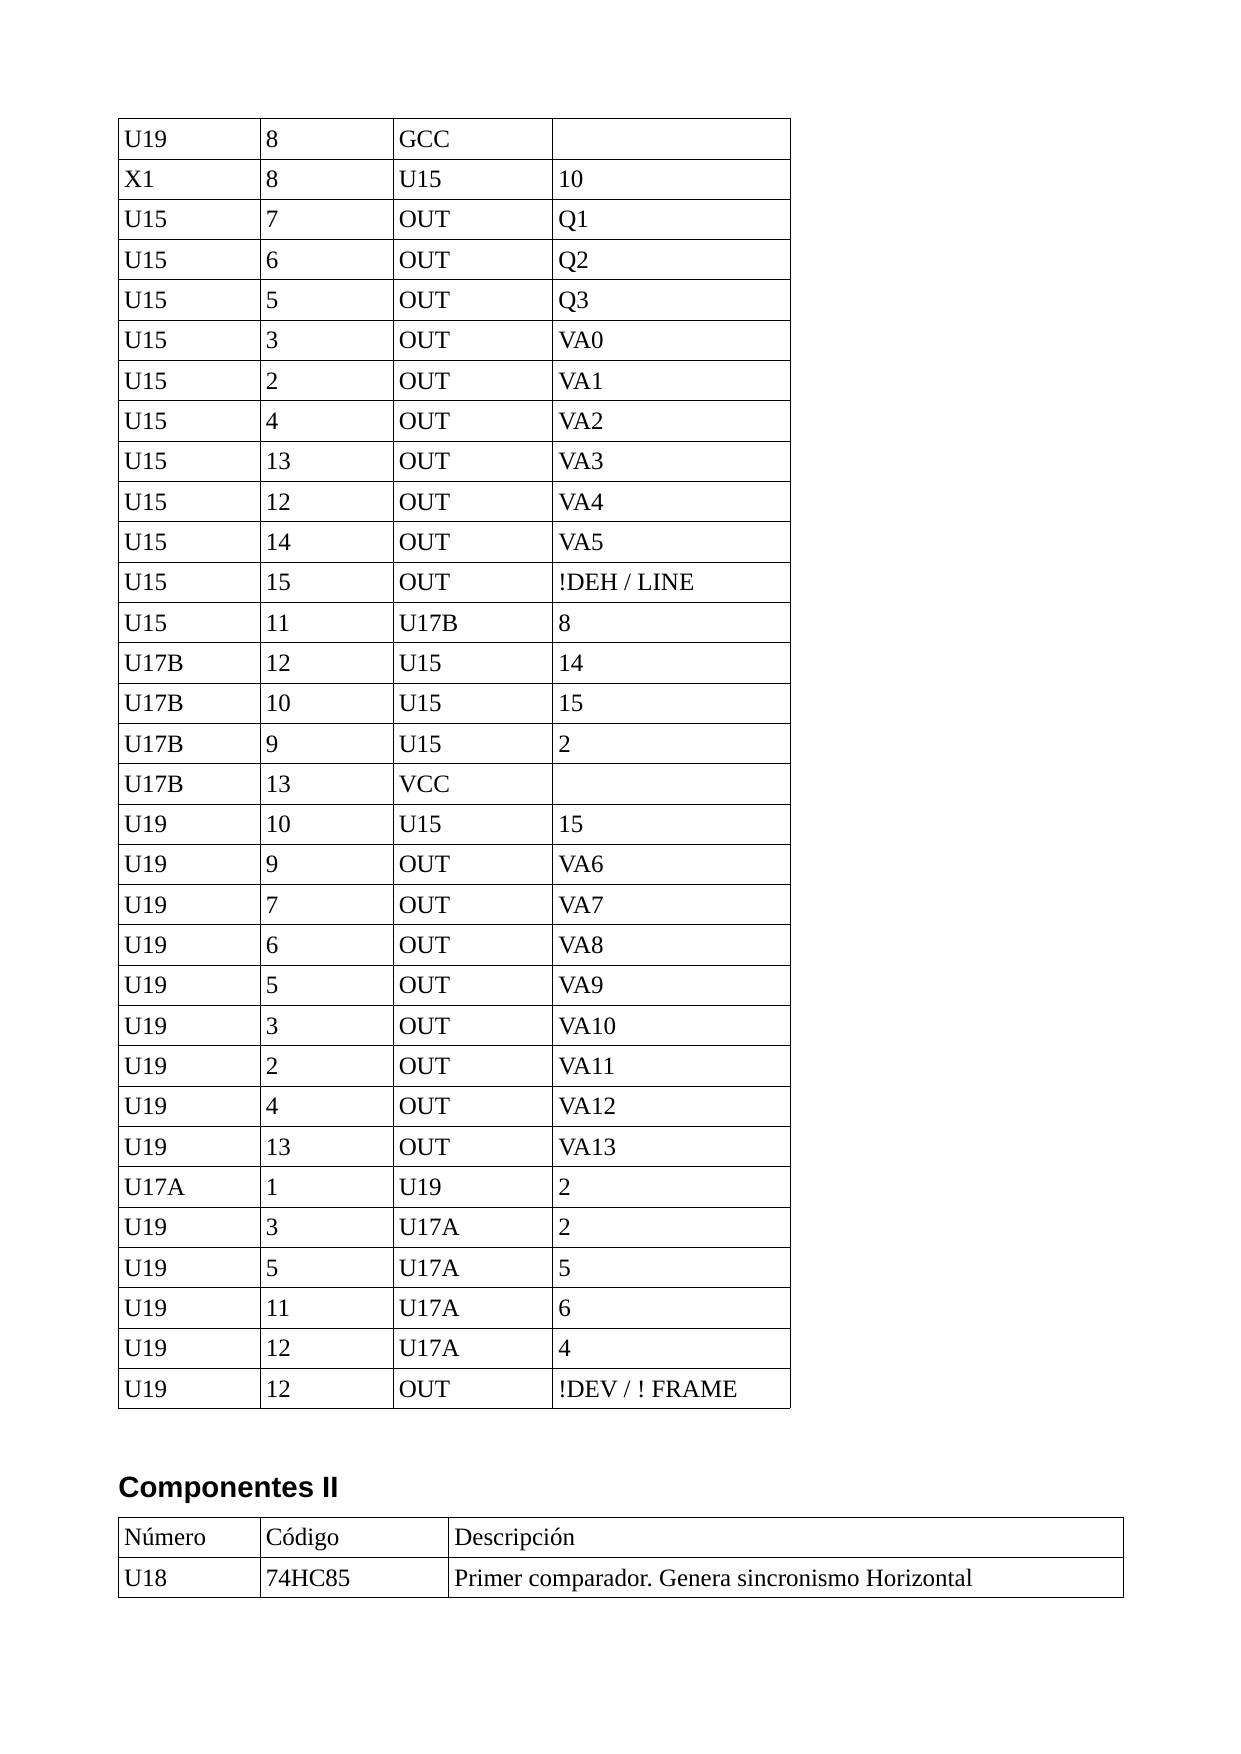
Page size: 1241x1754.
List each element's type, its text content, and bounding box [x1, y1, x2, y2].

table_cell 12 [261, 482, 393, 521]
table_cell 15 [553, 684, 790, 723]
table_cell OUT [394, 401, 552, 441]
table_cell 10 [261, 805, 393, 844]
table_cell !DEH / LINE [553, 563, 790, 602]
table_cell U15 [394, 684, 552, 723]
table_cell U19 [119, 1369, 260, 1408]
table_cell U19 [394, 1167, 552, 1207]
table_cell 2 [553, 1167, 790, 1207]
table_cell U15 [394, 160, 552, 199]
table_cell U19 [119, 925, 260, 965]
table_cell U15 [119, 603, 260, 642]
table_cell U19 [119, 1329, 260, 1368]
table_cell 2 [553, 724, 790, 763]
table_cell Q1 [553, 200, 790, 239]
table_cell OUT [394, 1127, 552, 1166]
table_cell OUT [394, 522, 552, 562]
table_cell X1 [119, 160, 260, 199]
table_cell 3 [261, 321, 393, 360]
table_cell [553, 119, 790, 158]
table_cell Q2 [553, 240, 790, 279]
table_cell U17B [394, 603, 552, 642]
table_cell U17B [119, 684, 260, 723]
table_cell U19 [119, 845, 260, 884]
table_cell 8 [553, 603, 790, 642]
table_cell U15 [119, 401, 260, 441]
table_cell 3 [261, 1208, 393, 1247]
table_cell OUT [394, 1046, 552, 1086]
table_cell U19 [119, 119, 260, 158]
table_cell U17B [119, 724, 260, 763]
table_cell VA6 [553, 845, 790, 884]
table_cell VA5 [553, 522, 790, 562]
table_cell U15 [119, 442, 260, 481]
table_header Número [119, 1518, 260, 1557]
table_cell U19 [119, 1288, 260, 1327]
table_cell U15 [394, 805, 552, 844]
table_cell 13 [261, 1127, 393, 1166]
table_cell 10 [553, 160, 790, 199]
table_cell 2 [261, 361, 393, 400]
table_cell VA3 [553, 442, 790, 481]
table_cell U19 [119, 966, 260, 1005]
table_cell VCC [394, 764, 552, 803]
table_cell U19 [119, 805, 260, 844]
table_cell 4 [261, 401, 393, 441]
table_cell 11 [261, 603, 393, 642]
table_cell VA13 [553, 1127, 790, 1166]
table_cell 1 [261, 1167, 393, 1207]
table_cell 12 [261, 643, 393, 682]
table_cell U19 [119, 1127, 260, 1166]
table_cell OUT [394, 240, 552, 279]
table_cell U15 [119, 280, 260, 320]
table_cell 4 [261, 1087, 393, 1126]
table_cell U15 [394, 643, 552, 682]
table_cell 9 [261, 845, 393, 884]
table_cell U19 [119, 885, 260, 924]
table_cell 15 [553, 805, 790, 844]
table_cell U15 [119, 321, 260, 360]
table_cell U17A [394, 1248, 552, 1287]
table_cell OUT [394, 563, 552, 602]
table_cell U17B [119, 764, 260, 803]
table_cell VA8 [553, 925, 790, 965]
table_cell U17A [119, 1167, 260, 1207]
table_cell U17A [394, 1208, 552, 1247]
table_cell OUT [394, 280, 552, 320]
table_cell 6 [553, 1288, 790, 1327]
table_cell 13 [261, 764, 393, 803]
table_cell 10 [261, 684, 393, 723]
table_cell 4 [553, 1329, 790, 1368]
table_cell U15 [119, 361, 260, 400]
table_cell U15 [119, 482, 260, 521]
table_header Descripción [449, 1518, 1123, 1557]
table_cell U17A [394, 1329, 552, 1368]
table_cell 2 [553, 1208, 790, 1247]
table_cell 11 [261, 1288, 393, 1327]
table_cell OUT [394, 1087, 552, 1126]
table_cell VA1 [553, 361, 790, 400]
table_cell OUT [394, 442, 552, 481]
table_cell 5 [261, 1248, 393, 1287]
table_cell 5 [261, 966, 393, 1005]
table_cell VA2 [553, 401, 790, 441]
subtitle Componentes II [118, 1470, 1122, 1504]
table_cell U17A [394, 1288, 552, 1327]
table_cell OUT [394, 200, 552, 239]
table_cell U17B [119, 643, 260, 682]
table_cell OUT [394, 361, 552, 400]
table_cell 6 [261, 925, 393, 965]
table_cell 14 [553, 643, 790, 682]
table_cell U19 [119, 1046, 260, 1086]
table_cell U18 [119, 1558, 260, 1597]
table_cell 12 [261, 1329, 393, 1368]
table_cell 9 [261, 724, 393, 763]
table_cell 15 [261, 563, 393, 602]
table_cell 7 [261, 200, 393, 239]
table_cell Q3 [553, 280, 790, 320]
table_cell OUT [394, 966, 552, 1005]
table_cell OUT [394, 1006, 552, 1045]
table_cell 8 [261, 160, 393, 199]
table_cell U15 [119, 240, 260, 279]
table_cell 14 [261, 522, 393, 562]
table_cell 3 [261, 1006, 393, 1045]
table_cell U19 [119, 1006, 260, 1045]
table_cell 5 [261, 280, 393, 320]
table_cell VA7 [553, 885, 790, 924]
table_cell !DEV / ! FRAME [553, 1369, 790, 1408]
table_cell 13 [261, 442, 393, 481]
table_cell OUT [394, 321, 552, 360]
table_cell VA9 [553, 966, 790, 1005]
table_cell VA0 [553, 321, 790, 360]
table_cell U19 [119, 1208, 260, 1247]
table_cell VA10 [553, 1006, 790, 1045]
table_cell 7 [261, 885, 393, 924]
table_cell 2 [261, 1046, 393, 1086]
table_cell U15 [119, 563, 260, 602]
table_cell OUT [394, 885, 552, 924]
table_cell Primer comparador. Genera sincronismo Horizontal [449, 1558, 1123, 1597]
table_cell GCC [394, 119, 552, 158]
table_cell VA4 [553, 482, 790, 521]
table_cell OUT [394, 845, 552, 884]
table_header Código [261, 1518, 448, 1557]
table_cell U15 [394, 724, 552, 763]
table_cell OUT [394, 482, 552, 521]
table_cell [553, 764, 790, 803]
table_cell 12 [261, 1369, 393, 1408]
table_cell VA11 [553, 1046, 790, 1086]
table_cell 5 [553, 1248, 790, 1287]
table_cell 74HC85 [261, 1558, 448, 1597]
table_cell U15 [119, 522, 260, 562]
table_cell 6 [261, 240, 393, 279]
table_cell U19 [119, 1248, 260, 1287]
table_cell U19 [119, 1087, 260, 1126]
table_cell OUT [394, 925, 552, 965]
table_cell U15 [119, 200, 260, 239]
table_cell 8 [261, 119, 393, 158]
table_cell OUT [394, 1369, 552, 1408]
table_cell VA12 [553, 1087, 790, 1126]
